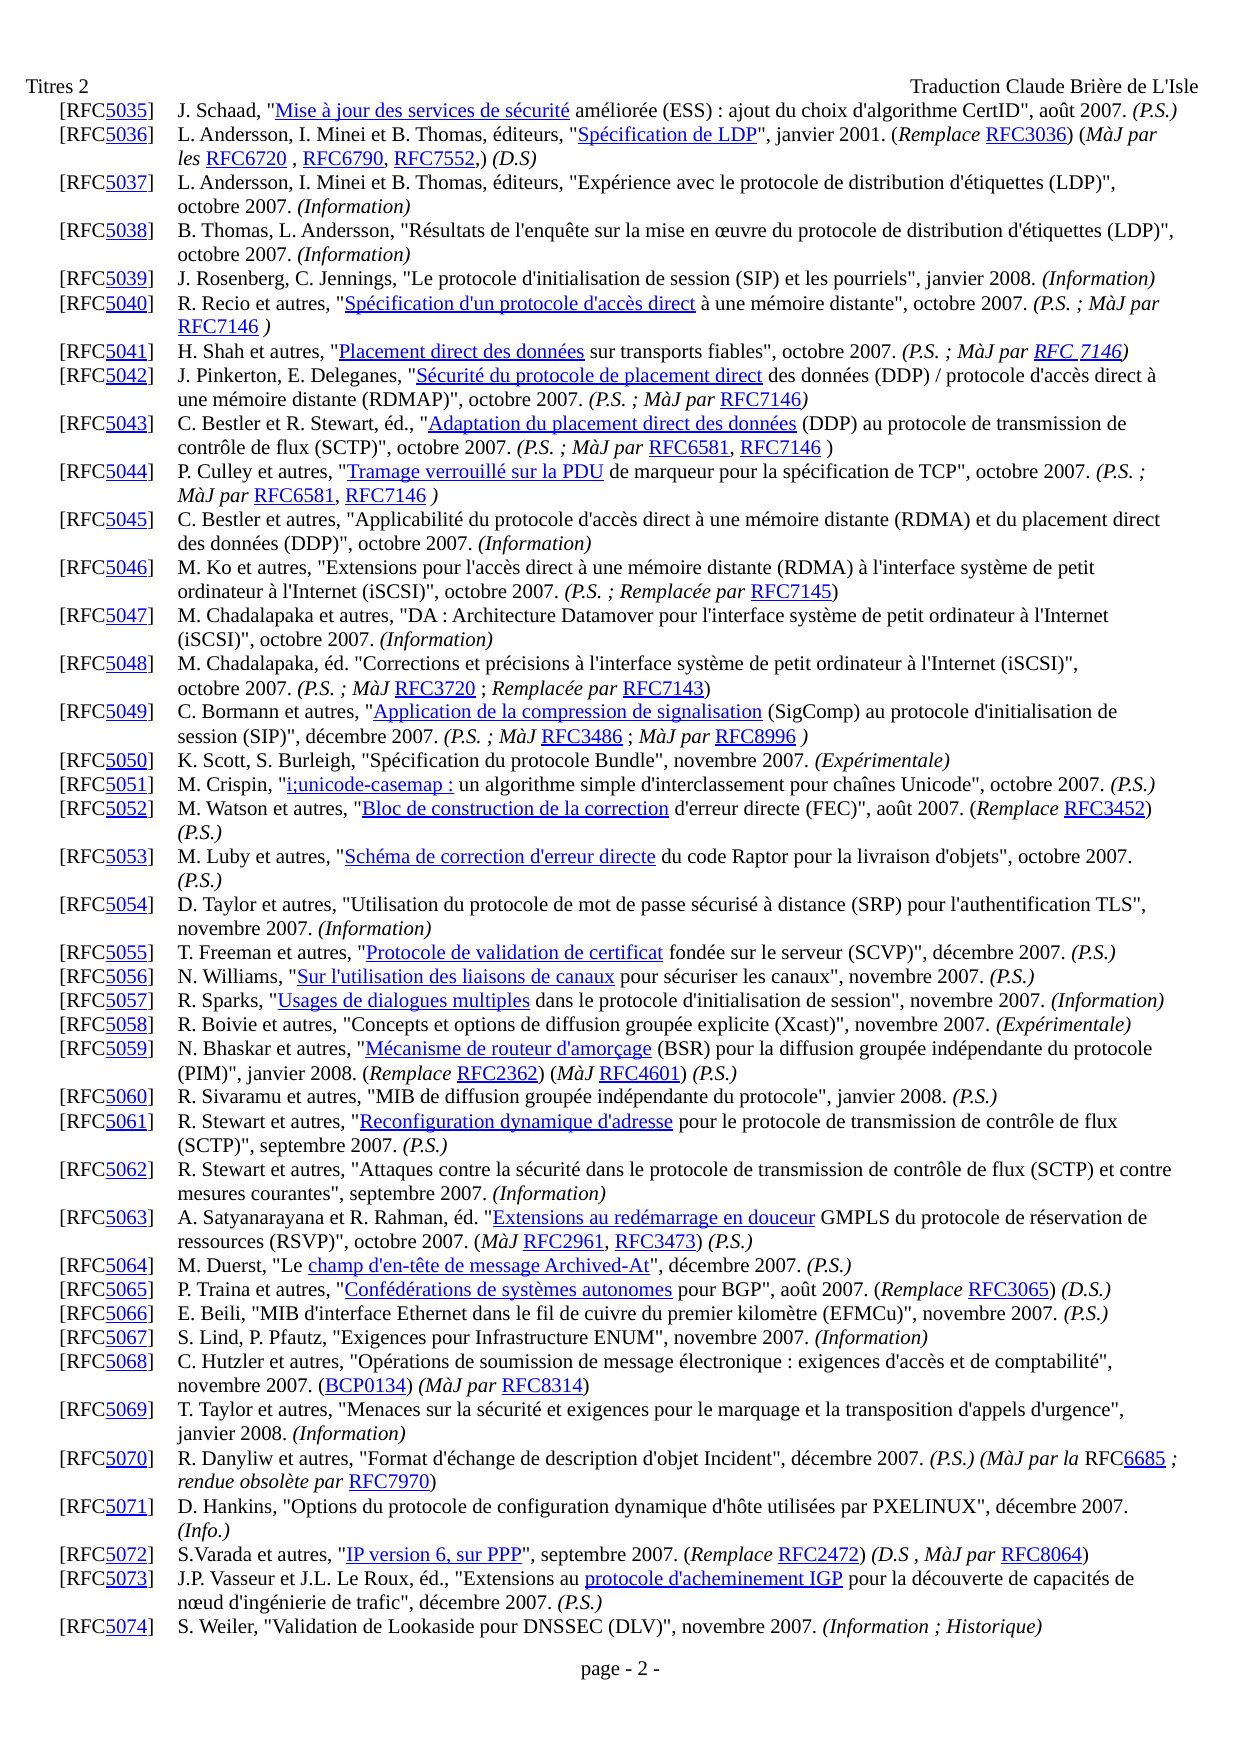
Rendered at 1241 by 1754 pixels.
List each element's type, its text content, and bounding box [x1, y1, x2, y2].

text [RFC5063] A. Satyanarayana et R. Rahman, éd. "Extensions au redémarrage en douceur GMPLS du protocole de réservation de ressources (RSVP)", octobre 2007. (MàJ RFC2961, RFC3473) (P.S.) [59, 1205, 1181, 1253]
text [RFC5049] C. Bormann et autres, "Application de la compression de signalisation (SigComp) au protocole d'initialisation de session (SIP)", décembre 2007. (P.S. ; MàJ RFC3486 ; MàJ par RFC8996 ) [59, 699, 1181, 748]
text [RFC5053] M. Luby et autres, "Schéma de correction d'erreur directe du code Raptor pour la livraison d'objets", octobre 2007. (P.S.) [59, 844, 1181, 892]
text [RFC5065] P. Traina et autres, "Confédérations de systèmes autonomes pour BGP", août 2007. (Remplace RFC3065) (D.S.) [59, 1277, 1181, 1301]
text [RFC5057] R. Sparks, "Usages de dialogues multiples dans le protocole d'initialisation de session", novembre 2007. (Information) [59, 988, 1181, 1012]
text [RFC5069] T. Taylor et autres, "Menaces sur la sécurité et exigences pour le marquage et la transposition d'appels d'urgence", janvier 2008. (Information) [59, 1397, 1181, 1445]
text [RFC5039] J. Rosenberg, C. Jennings, "Le protocole d'initialisation de session (SIP) et les pourriels", janvier 2008. (Information) [59, 266, 1181, 290]
text [RFC5048] M. Chadalapaka, éd. "Corrections et précisions à l'interface système de petit ordinateur à l'Internet (iSCSI)", octobre 2007. (P.S. ; MàJ RFC3720 ; Remplacée par RFC7143) [59, 651, 1181, 699]
text [RFC5067] S. Lind, P. Pfautz, "Exigences pour Infrastructure ENUM", novembre 2007. (Information) [59, 1325, 1181, 1349]
text [RFC5044] P. Culley et autres, "Tramage verrouillé sur la PDU de marqueur pour la spécification de TCP", octobre 2007. (P.S. ; MàJ par RFC6581, RFC7146 ) [59, 459, 1181, 507]
text [RFC5056] N. Williams, "Sur l'utilisation des liaisons de canaux pour sécuriser les canaux", novembre 2007. (P.S.) [59, 964, 1181, 988]
text [RFC5059] N. Bhaskar et autres, "Mécanisme de routeur d'amorçage (BSR) pour la diffusion groupée indépendante du protocole (PIM)", janvier 2008. (Remplace RFC2362) (MàJ RFC4601) (P.S.) [59, 1036, 1181, 1084]
text [RFC5070] R. Danyliw et autres, "Format d'échange de description d'objet Incident", décembre 2007. (P.S.) (MàJ par la RFC6685 ; rendue obsolète par RFC7970) [59, 1445, 1181, 1493]
text [RFC5054] D. Taylor et autres, "Utilisation du protocole de mot de passe sécurisé à distance (SRP) pour l'authentification TLS", novembre 2007. (Information) [59, 892, 1181, 940]
text [RFC5043] C. Bestler et R. Stewart, éd., "Adaptation du placement direct des données (DDP) au protocole de transmission de contrôle de flux (SCTP)", octobre 2007. (P.S. ; MàJ par RFC6581, RFC7146 ) [59, 411, 1181, 459]
text [RFC5064] M. Duerst, "Le champ d'en-tête de message Archived-At", décembre 2007. (P.S.) [59, 1253, 1181, 1277]
text [RFC5058] R. Boivie et autres, "Concepts et options de diffusion groupée explicite (Xcast)", novembre 2007. (Expérimentale) [59, 1012, 1181, 1036]
text [RFC5074] S. Weiler, "Validation de Lookaside pour DNSSEC (DLV)", novembre 2007. (Information ; Historique) [59, 1614, 1181, 1638]
text [RFC5066] E. Beili, "MIB d'interface Ethernet dans le fil de cuivre du premier kilomètre (EFMCu)", novembre 2007. (P.S.) [59, 1301, 1181, 1325]
text [RFC5068] C. Hutzler et autres, "Opérations de soumission de message électronique : exigences d'accès et de comptabilité", novembre 2007. (BCP0134) (MàJ par RFC8314) [59, 1349, 1181, 1397]
text [RFC5040] R. Recio et autres, "Spécification d'un protocole d'accès direct à une mémoire distante", octobre 2007. (P.S. ; MàJ par RFC7146 ) [59, 290, 1181, 338]
text [RFC5046] M. Ko et autres, "Extensions pour l'accès direct à une mémoire distante (RDMA) à l'interface système de petit ordinateur à l'Internet (iSCSI)", octobre 2007. (P.S. ; Remplacée par RFC7145) [59, 555, 1181, 603]
text [RFC5045] C. Bestler et autres, "Applicabilité du protocole d'accès direct à une mémoire distante (RDMA) et du placement direct des données (DDP)", octobre 2007. (Information) [59, 507, 1181, 555]
text [RFC5037] L. Andersson, I. Minei et B. Thomas, éditeurs, "Expérience avec le protocole de distribution d'étiquettes (LDP)", octobre 2007. (Information) [59, 170, 1181, 218]
text [RFC5052] M. Watson et autres, "Bloc de construction de la correction d'erreur directe (FEC)", août 2007. (Remplace RFC3452) (P.S.) [59, 796, 1181, 844]
text [RFC5042] J. Pinkerton, E. Deleganes, "Sécurité du protocole de placement direct des données (DDP) / protocole d'accès direct à une mémoire distante (RDMAP)", octobre 2007. (P.S. ; MàJ par RFC7146) [59, 363, 1181, 411]
text [RFC5055] T. Freeman et autres, "Protocole de validation de certificat fondée sur le serveur (SCVP)", décembre 2007. (P.S.) [59, 940, 1181, 964]
text [RFC5060] R. Sivaramu et autres, "MIB de diffusion groupée indépendante du protocole", janvier 2008. (P.S.) [59, 1084, 1181, 1108]
text [RFC5047] M. Chadalapaka et autres, "DA : Architecture Datamover pour l'interface système de petit ordinateur à l'Internet (iSCSI)", octobre 2007. (Information) [59, 603, 1181, 651]
text [RFC5061] R. Stewart et autres, "Reconfiguration dynamique d'adresse pour le protocole de transmission de contrôle de flux (SCTP)", septembre 2007. (P.S.) [59, 1108, 1181, 1157]
text [RFC5041] H. Shah et autres, "Placement direct des données sur transports fiables", octobre 2007. (P.S. ; MàJ par RFC 7146) [59, 338, 1181, 363]
text [RFC5050] K. Scott, S. Burleigh, "Spécification du protocole Bundle", novembre 2007. (Expérimentale) [59, 748, 1181, 772]
text [RFC5051] M. Crispin, "i;unicode-casemap : un algorithme simple d'interclassement pour chaînes Unicode", octobre 2007. (P.S.) [59, 772, 1181, 796]
text [RFC5071] D. Hankins, "Options du protocole de configuration dynamique d'hôte utilisées par PXELINUX", décembre 2007. (Info.) [59, 1493, 1181, 1542]
text [RFC5035] J. Schaad, "Mise à jour des services de sécurité améliorée (ESS) : ajout du choix d'algorithme CertID", août 2007. (P.S.) [59, 98, 1181, 122]
text [RFC5073] J.P. Vasseur et J.L. Le Roux, éd., "Extensions au protocole d'acheminement IGP pour la découverte de capacités de nœud d'ingénierie de trafic", décembre 2007. (P.S.) [59, 1566, 1181, 1614]
text [RFC5038] B. Thomas, L. Andersson, "Résultats de l'enquête sur la mise en œuvre du protocole de distribution d'étiquettes (LDP)", octobre 2007. (Information) [59, 218, 1181, 266]
text [RFC5036] L. Andersson, I. Minei et B. Thomas, éditeurs, "Spécification de LDP", janvier 2001. (Remplace RFC3036) (MàJ par les RFC6720 , RFC6790, RFC7552,) (D.S) [59, 122, 1181, 170]
text [RFC5072] S.Varada et autres, "IP version 6, sur PPP", septembre 2007. (Remplace RFC2472) (D.S , MàJ par RFC8064) [59, 1542, 1181, 1566]
text [RFC5062] R. Stewart et autres, "Attaques contre la sécurité dans le protocole de transmission de contrôle de flux (SCTP) et contre mesures courantes", septembre 2007. (Information) [59, 1157, 1181, 1205]
